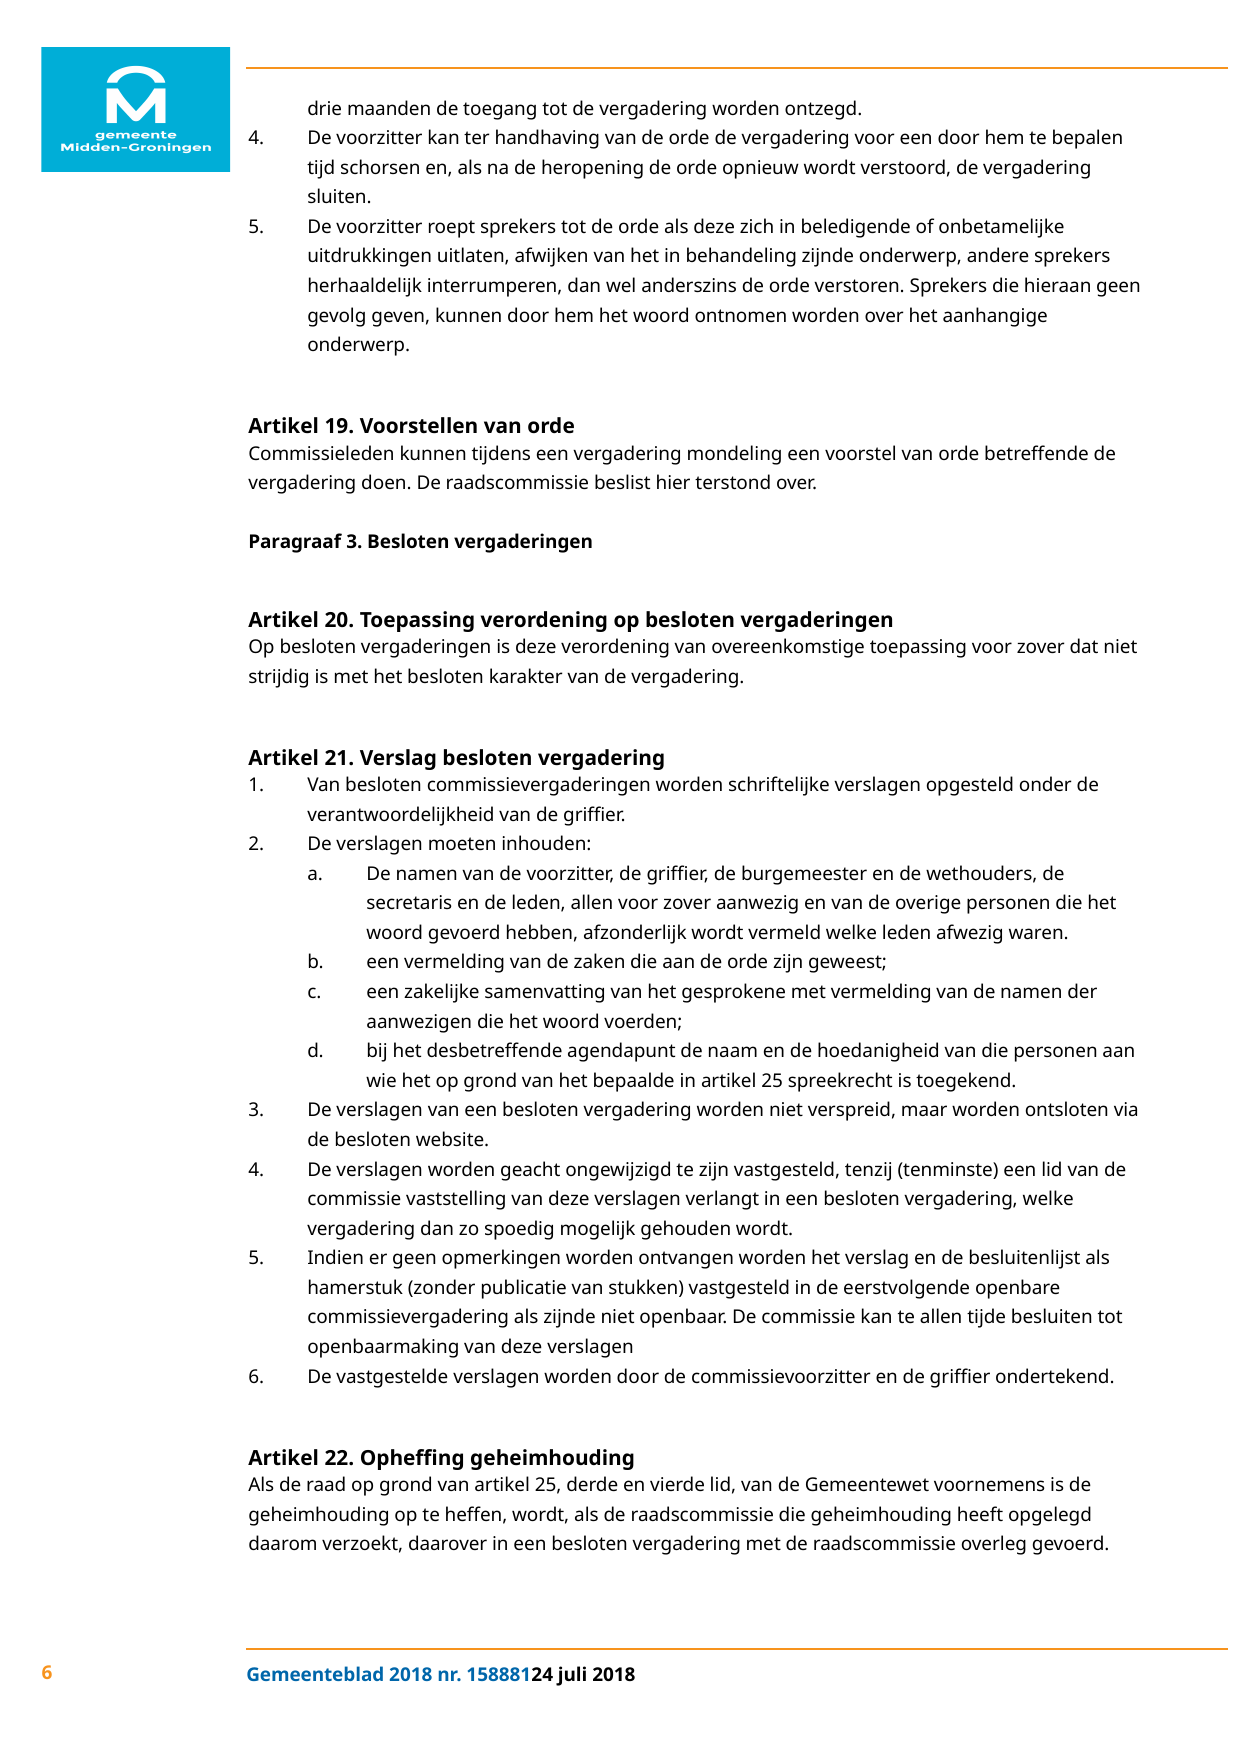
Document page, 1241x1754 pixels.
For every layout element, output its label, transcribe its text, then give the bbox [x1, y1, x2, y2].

list De verslagen van een besloten vergadering worden niet verspreid, maar worden ontsloten via de besloten website. [248, 1097, 1152, 1152]
list bij het desbetreffende agendapunt de naam en de hoedanigheid van die personen aan wie het op grond van het bepaalde in artikel 25 spreekrecht is toegekend. [307, 1037, 1152, 1093]
list Van besloten commissievergaderingen worden schriftelijke verslagen opgesteld onder de verantwoordelijkheid van de griffier. [248, 771, 1152, 827]
list De verslagen worden geacht ongewijzigd te zijn vastgesteld, tenzij (tenminste) een lid van de commissie vaststelling van deze verslagen verlangt in een besloten vergadering, welke vergadering dan zo spoedig mogelijk gehouden wordt. [248, 1156, 1152, 1241]
text Artikel 22. Opheffing geheimhouding [248, 1443, 1152, 1471]
list een zakelijke samenvatting van het gesprokene met vermelding van de namen der aanwezigen die het woord voerden; [307, 978, 1152, 1034]
list Indien er geen opmerkingen worden ontvangen worden het verslag en de besluitenlijst als hamerstuk (zonder publicatie van stukken) vastgesteld in de eerstvolgende openbare commissievergadering als zijnde niet openbaar. De commissie kan te allen tijde besluiten tot openbaarmaking van deze verslagen [248, 1244, 1152, 1359]
picture [107, 89, 165, 122]
picture [108, 66, 164, 82]
text Artikel 21. Verslag besloten vergadering [248, 743, 1152, 771]
list De verslagen moeten inhouden: [248, 830, 1152, 856]
list De voorzitter kan ter handhaving van de orde de vergadering voor een door hem te bepalen tijd schorsen en, als na de heropening de orde opnieuw wordt verstoord, de vergadering sluiten. [248, 124, 1152, 209]
list een vermelding van de zaken die aan de orde zijn geweest; [307, 949, 1152, 974]
picture [184, 146, 190, 153]
list drie maanden de toegang tot de vergadering worden ontzegd. [248, 95, 1152, 121]
text Op besloten vergaderingen is deze verordening van overeenkomstige toepassing voor zover dat niet strijdig is met het besloten karakter van de vergadering. [248, 633, 1152, 688]
text Artikel 19. Voorstellen van orde [248, 411, 1152, 440]
text Commissieleden kunnen tijdens een vergadering mondeling een voorstel van orde betreffende de vergadering doen. De raadscommissie beslist hier terstond over. [248, 440, 1152, 495]
text Paragraaf 3. Besloten vergaderingen [248, 529, 1152, 554]
list De namen van de voorzitter, de griffier, de burgemeester en de wethouders, de secretaris en de leden, allen voor zover aanwezig en van de overige personen die het woord gevoerd hebben, afzonderlijk wordt vermeld welke leden afwezig waren. [307, 860, 1152, 945]
text Artikel 20. Toepassing verordening op besloten vergaderingen [248, 605, 1152, 633]
list De voorzitter roept sprekers tot de orde als deze zich in beledigende of onbetamelijke uitdrukkingen uitlaten, afwijken van het in behandeling zijnde onderwerp, andere sprekers herhaaldelijk interrumperen, dan wel anderszins de orde verstoren. Sprekers die hieraan geen gevolg geven, kunnen door hem het woord ontnomen worden over het aanhangige onderwerp. [248, 213, 1152, 357]
list De vastgestelde verslagen worden door de commissievoorzitter en de griffier ondertekend. [248, 1363, 1152, 1389]
text Als de raad op grond van artikel 25, derde en vierde lid, van de Gemeentewet voornemens is de geheimhouding op te heffen, wordt, als de raadscommissie die geheimhouding heeft opgelegd daarom verzoekt, daarover in een besloten vergadering met de raadscommissie overleg gevoerd. [248, 1471, 1152, 1556]
